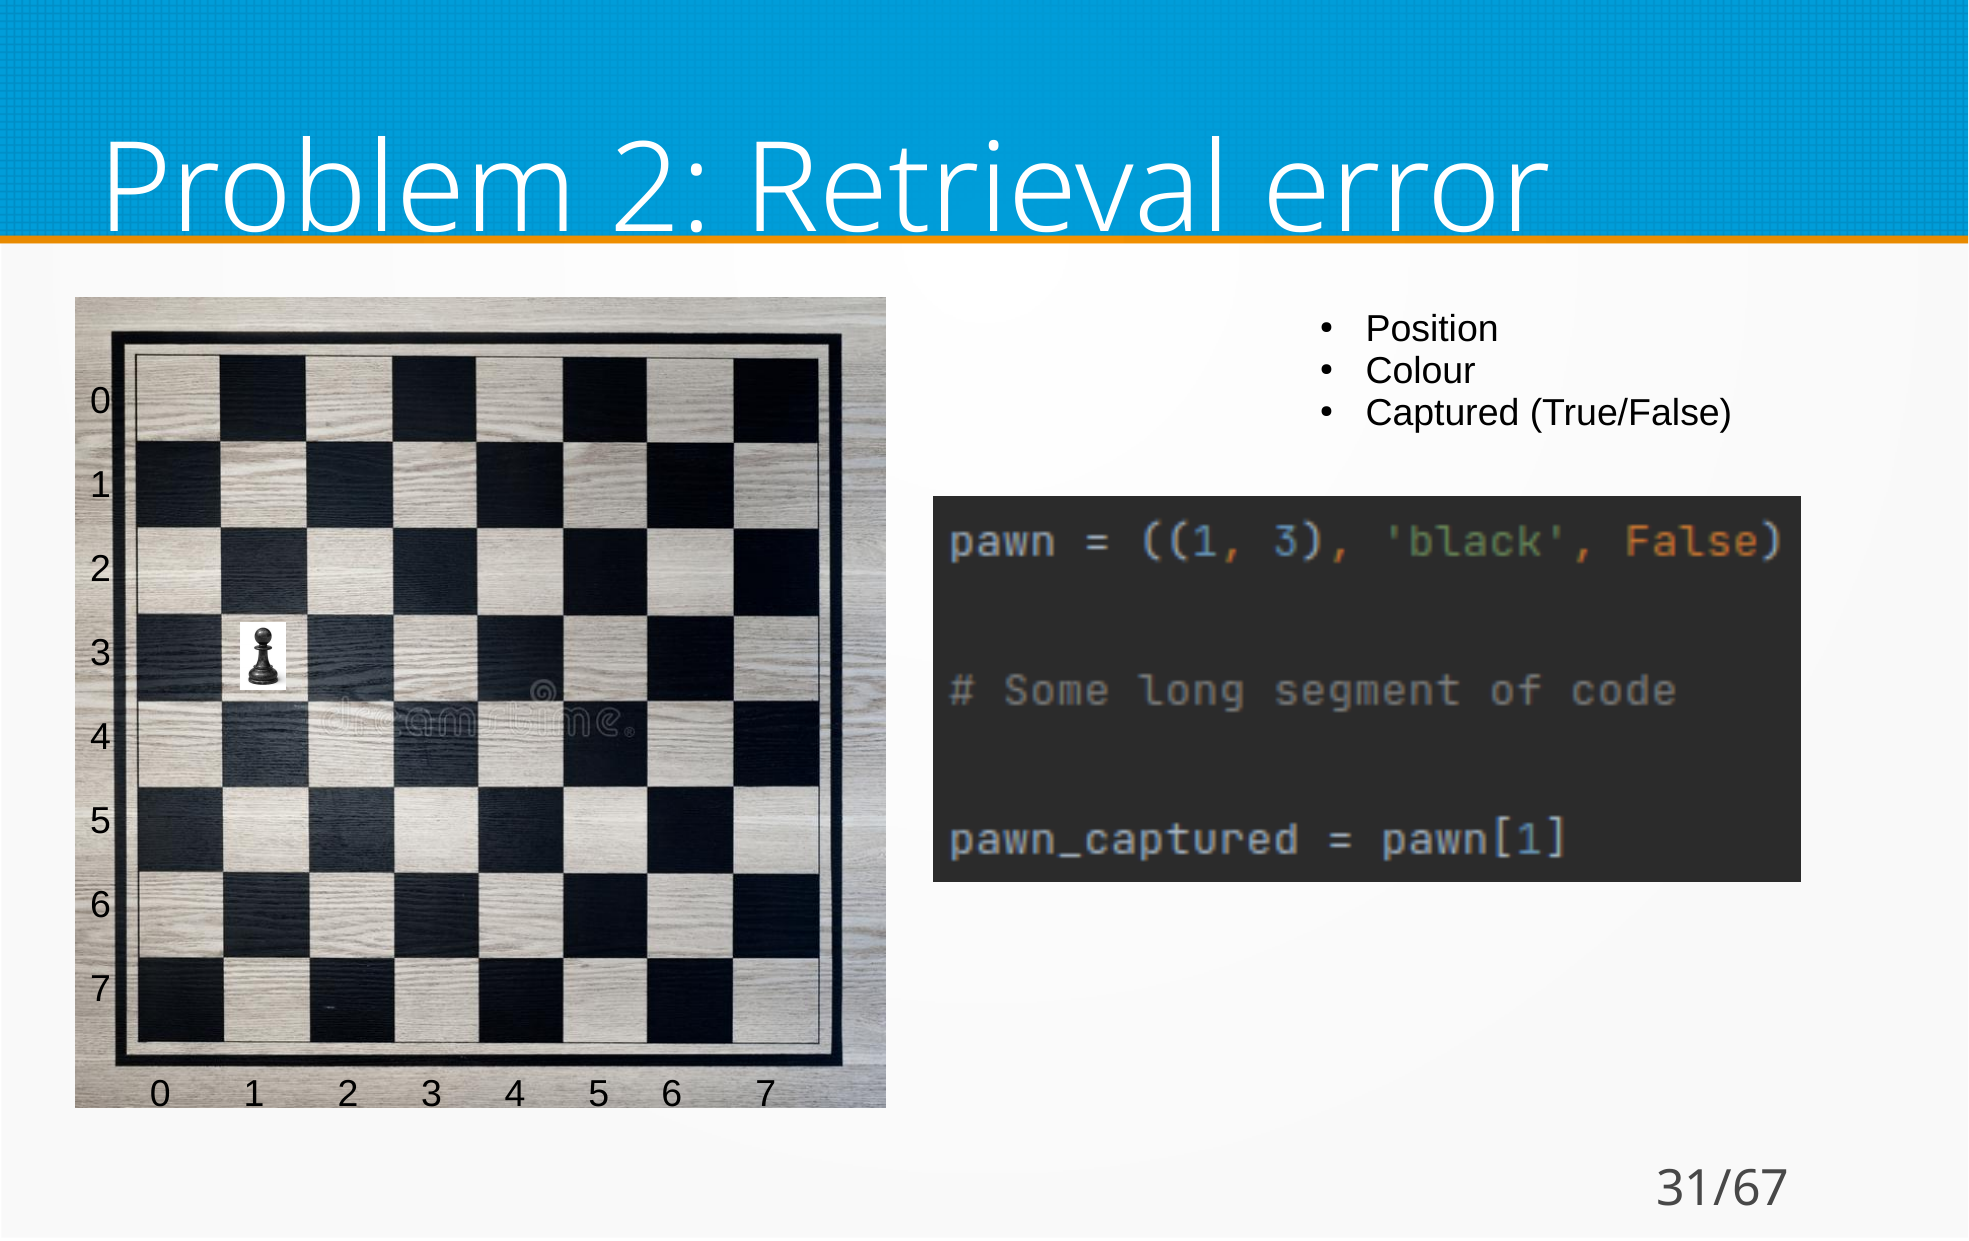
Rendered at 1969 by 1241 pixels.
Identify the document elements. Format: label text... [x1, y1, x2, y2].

title Problem 2: Retrieval error [98, 49, 1870, 257]
text_box 0 1 2 3 4 5 6 7 [75, 330, 121, 1017]
picture [0, 236, 1969, 1241]
text_box 0 1 2 3 4 5 6 7 [135, 1065, 811, 1122]
text_box Position Colour Captured (True/False) [1305, 300, 1831, 441]
